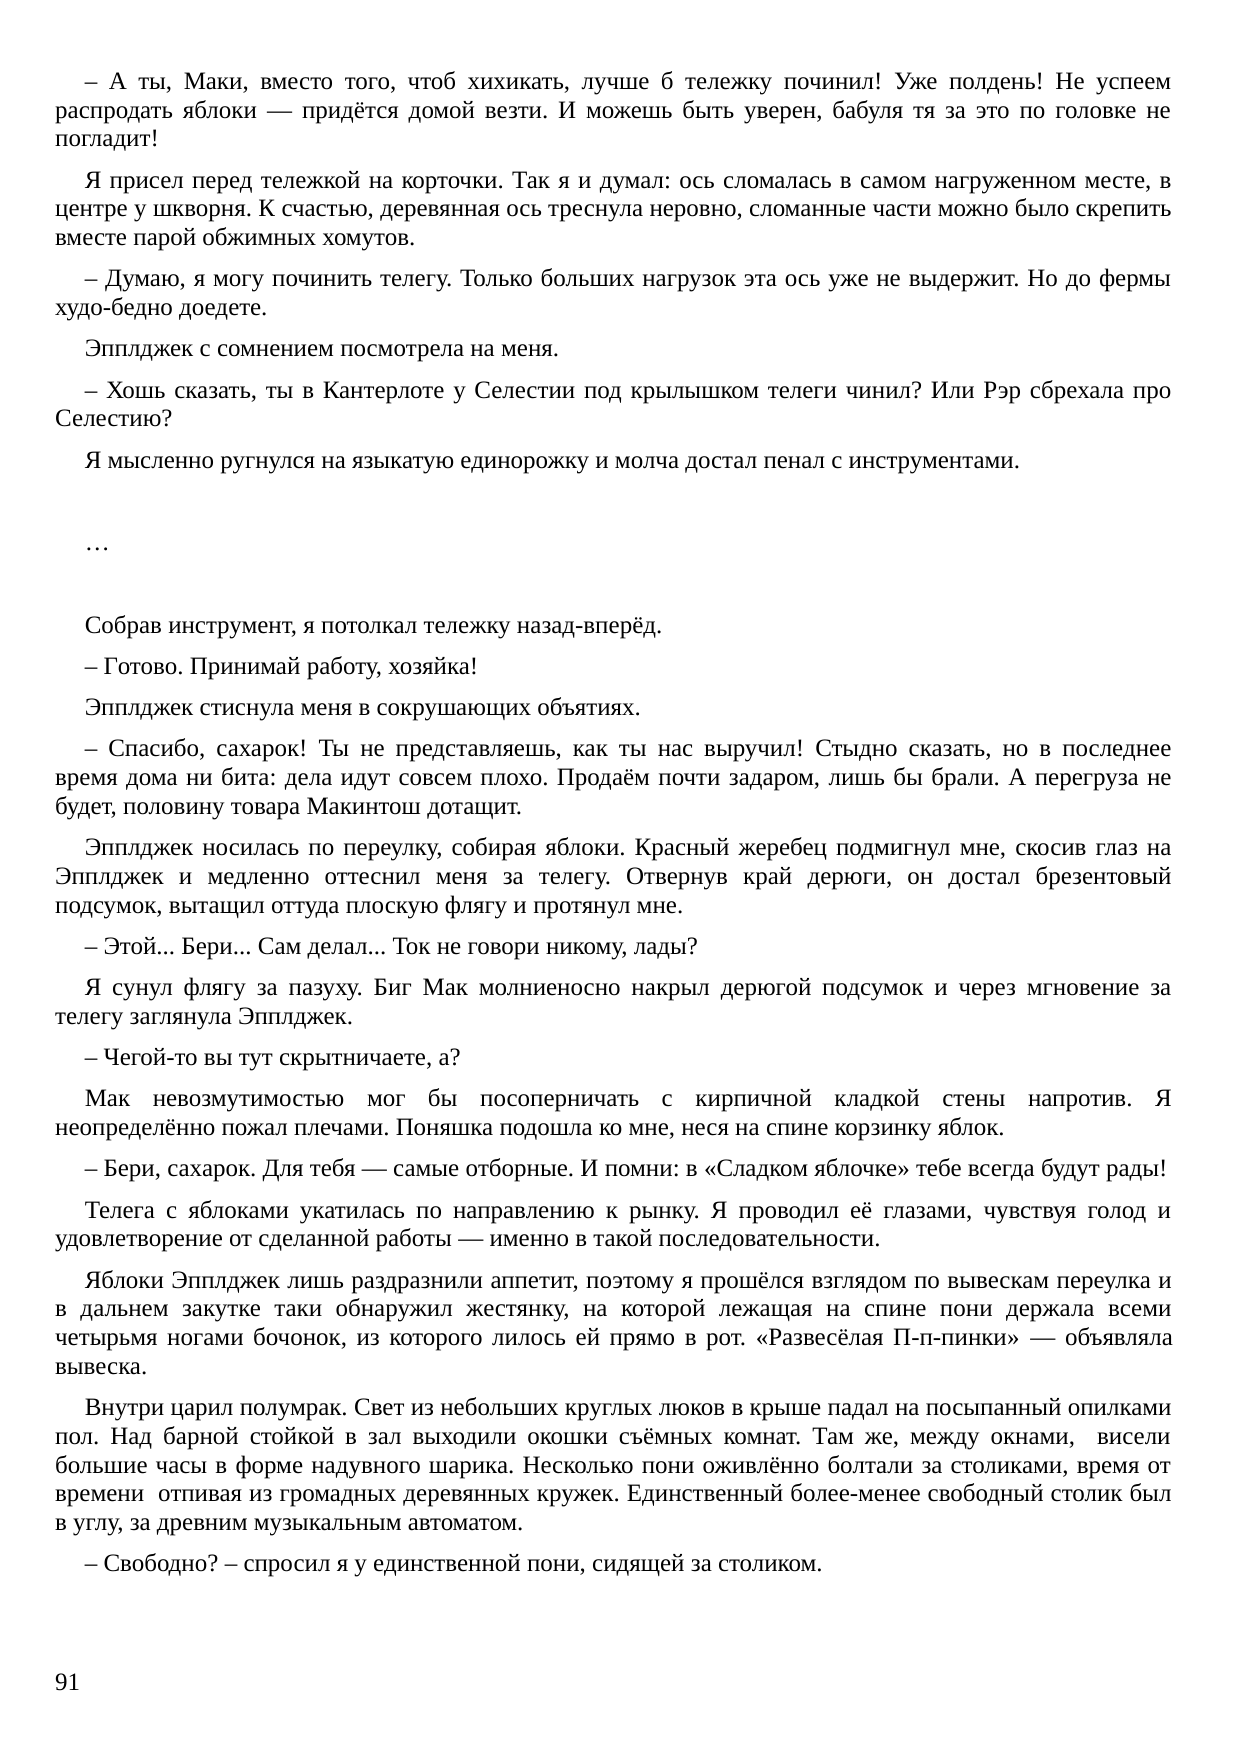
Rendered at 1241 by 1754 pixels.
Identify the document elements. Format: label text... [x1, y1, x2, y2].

text Эпплджек с сомнением посмотрела на меня. [55, 333, 1173, 362]
text Эпплджек носилась по переулку, собирая яблоки. Красный жеребец подмигнул мне, скосив глаз на Эпплджек и медленно оттеснил меня за телегу. Отвернув край дерюги, он достал брезентовый подсумок, вытащил оттуда плоскую флягу и протянул мне. [55, 832, 1173, 918]
text – Хошь сказать, ты в Кантерлоте у Селестии под крылышком телеги чинил? Или Рэр сбрехала про Селестию? [55, 375, 1173, 432]
text – Чегой-то вы тут скрытничаете, а? [55, 1042, 1173, 1071]
text Яблоки Эпплджек лишь раздразнили аппетит, поэтому я прошёлся взглядом по вывескам переулка и в дальнем закутке таки обнаружил жестянку, на которой лежащая на спине пони держала всеми четырьмя ногами бочонок, из которого лилось ей прямо в рот. «Развесёлая П-п-пинки» — объявляла вывеска. [55, 1265, 1173, 1380]
text – Думаю, я могу починить телегу. Только больших нагрузок эта ось уже не выдержит. Но до фермы худо-бедно доедете. [55, 263, 1173, 321]
text Эпплджек стиснула меня в сокрушающих объятиях. [55, 692, 1173, 721]
text Мак невозмутимостью мог бы посоперничать с кирпичной кладкой стены напротив. Я неопределённо пожал плечами. Поняшка подошла ко мне, неся на спине корзинку яблок. [55, 1083, 1173, 1141]
text – Спасибо, сахарок! Ты не представляешь, как ты нас выручил! Стыдно сказать, но в последнее время дома ни бита: дела идут совсем плохо. Продаём почти задаром, лишь бы брали. А перегруза не будет, половину товара Макинтош дотащит. [55, 733, 1173, 820]
text – Бери, сахарок. Для тебя — самые отборные. И помни: в «Сладком яблочке» тебе всегда будут рады! [55, 1153, 1173, 1182]
text Телега с яблоками укатилась по направлению к рынку. Я проводил её глазами, чувствуя голод и удовлетворение от сделанной работы — именно в такой последовательности. [55, 1195, 1173, 1252]
text – Готово. Принимай работу, хозяйка! [55, 651, 1173, 680]
text – Свободно? – спросил я у единственной пони, сидящей за столиком. [55, 1548, 1173, 1577]
text – Этой... Бери... Сам делал... Ток не говори никому, лады? [55, 931, 1173, 960]
text Я сунул флягу за пазуху. Биг Мак молниеносно накрыл дерюгой подсумок и через мгновение за телегу заглянула Эпплджек. [55, 972, 1173, 1030]
text Я мысленно ругнулся на языкатую единорожку и молча достал пенал с инструментами. [55, 445, 1173, 473]
text Собрав инструмент, я потолкал тележку назад-вперёд. [55, 610, 1173, 638]
text … [55, 527, 1173, 556]
text Внутри царил полумрак. Свет из небольших круглых люков в крыше падал на посыпанный опилками пол. Над барной стойкой в зал выходили окошки съёмных комнат. Там же, между окнами, висели большие часы в форме надувного шарика. Несколько пони оживлённо болтали за столиками, время от времени отпивая из громадных деревянных кружек. Единственный более-менее свободный столик был в углу, за древним музыкальным автоматом. [55, 1392, 1173, 1536]
text Я присел перед тележкой на корточки. Так я и думал: ось сломалась в самом нагруженном месте, в центре у шкворня. К счастью, деревянная ось треснула неровно, сломанные части можно было скрепить вместе парой обжимных хомутов. [55, 165, 1173, 251]
text – А ты, Маки, вместо того, чтоб хихикать, лучше б тележку починил! Уже полдень! Не успеем распродать яблоки — придётся домой везти. И можешь быть уверен, бабуля тя за это по головке не погладит! [55, 66, 1173, 152]
